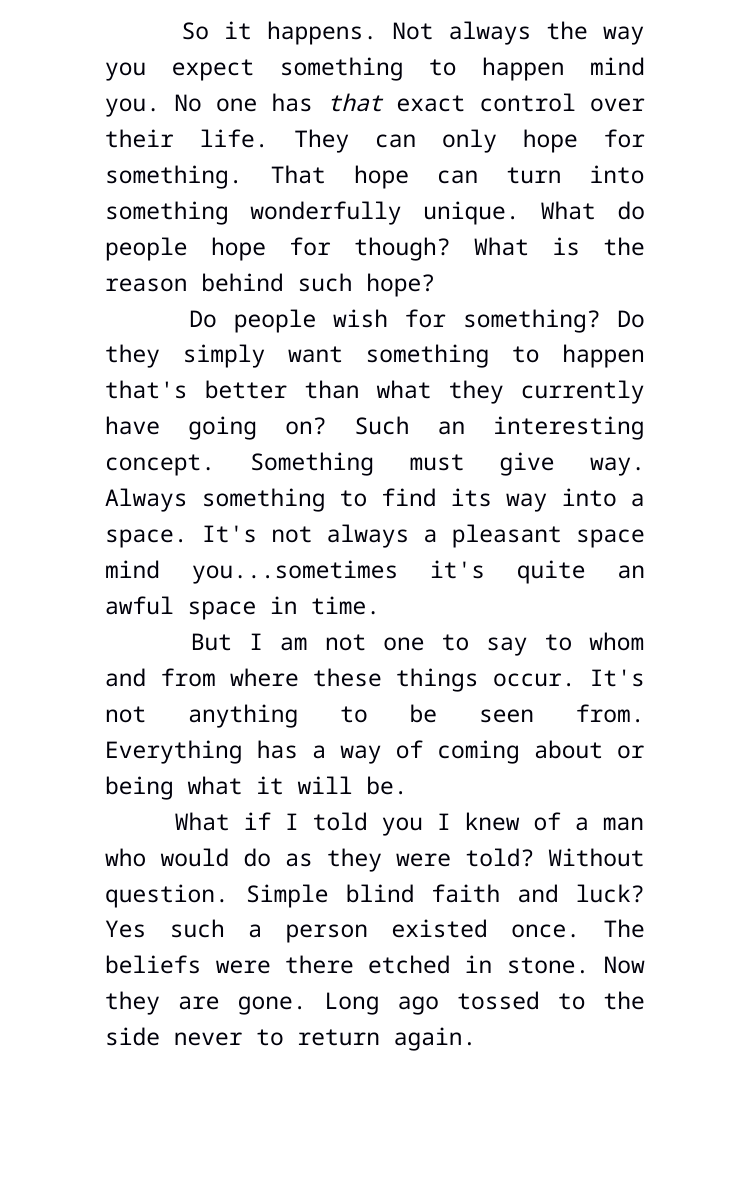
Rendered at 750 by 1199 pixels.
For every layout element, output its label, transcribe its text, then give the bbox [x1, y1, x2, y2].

text Do people wish for something? Do they simply want something to happen that's better than what they currently have going on? Such an interesting concept. Something must give way. Always something to find its way into a space. It's not always a pleasant space mind you...sometimes it's quite an awful space in time. [105, 302, 645, 621]
text So it happens. Not always the way you expect something to happen mind you. No one has that exact control over their life. They can only hope for something. That hope can turn into something wonderfully unique. What do people hope for though? What is the reason behind such hope? [105, 15, 645, 298]
text What if I told you I knew of a man who would do as they were told? Without question. Simple blind faith and luck? Yes such a person existed once. The beliefs were there etched in stone. Now they are gone. Long ago tossed to the side never to return again. [105, 806, 645, 1052]
text But I am not one to say to whom and from where these things occur. It's not anything to be seen from. Everything has a way of coming about or being what it will be. [105, 626, 645, 801]
